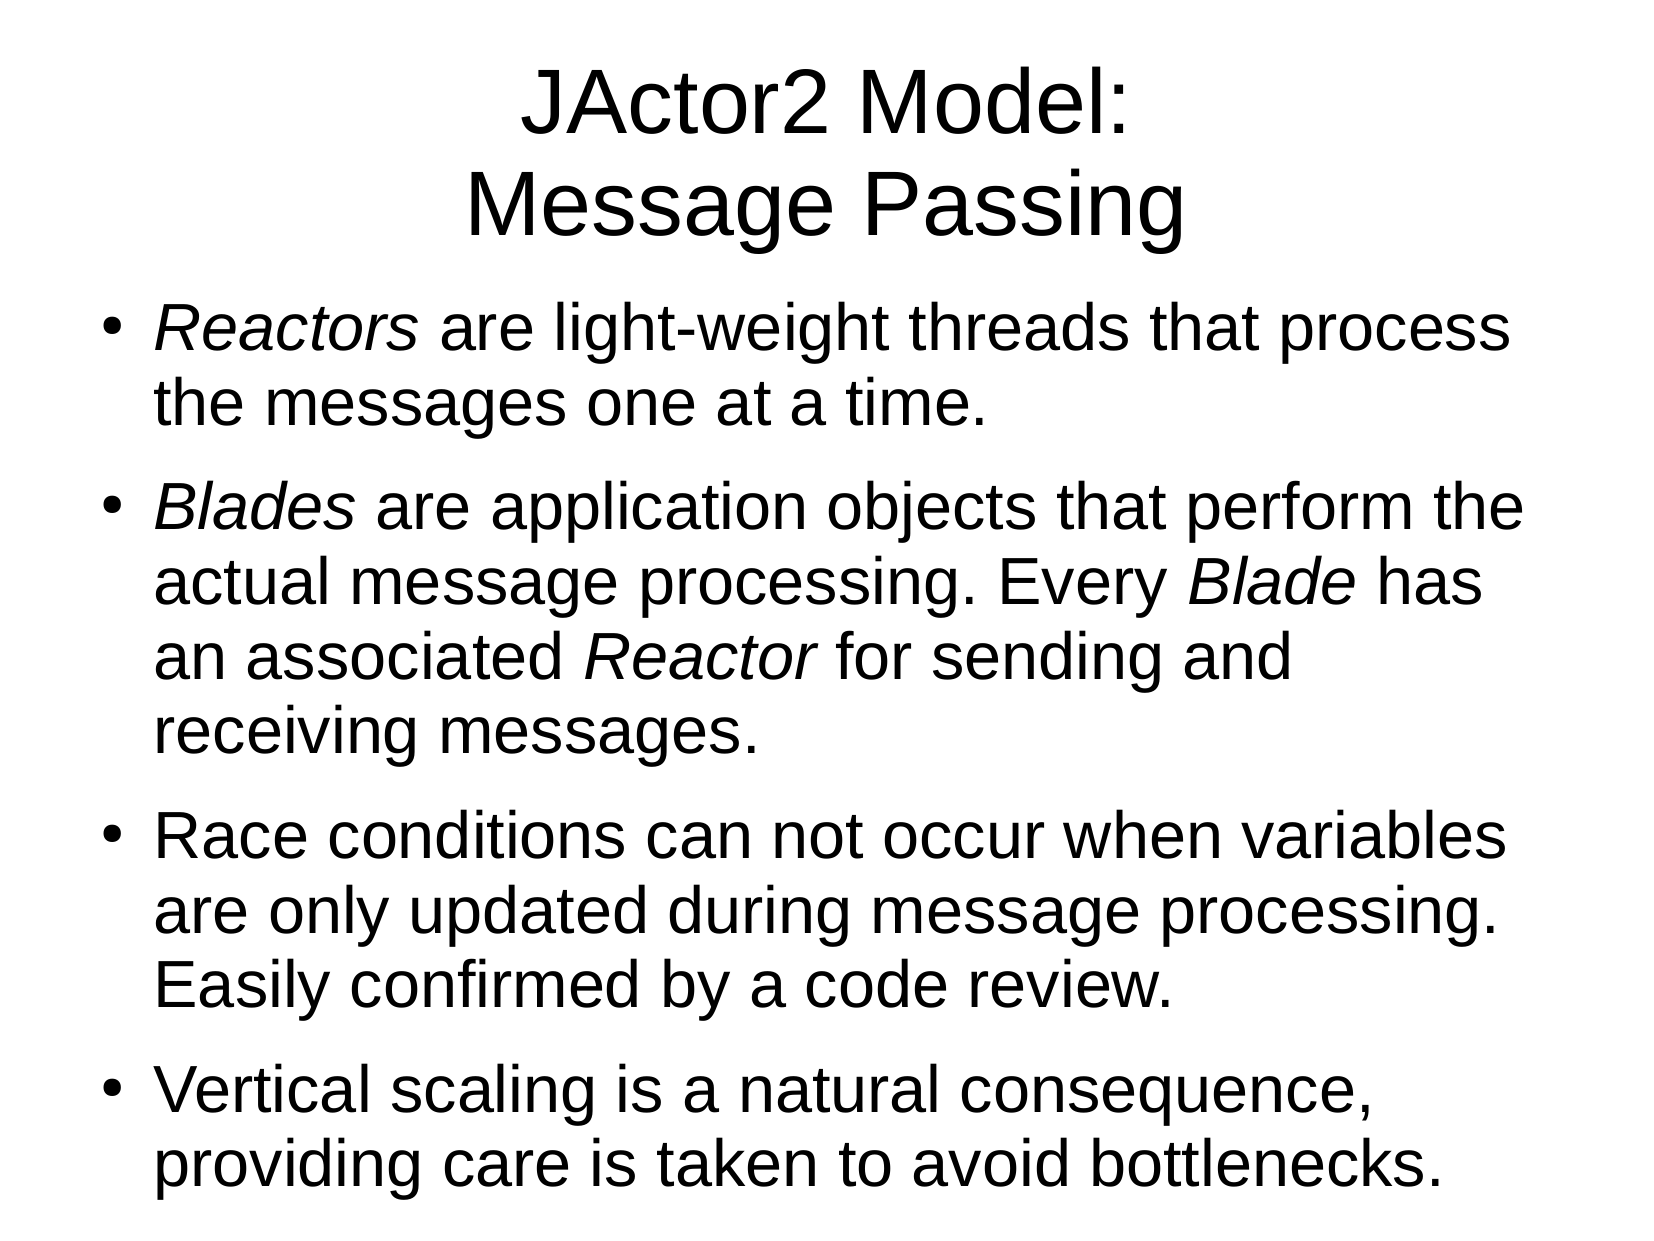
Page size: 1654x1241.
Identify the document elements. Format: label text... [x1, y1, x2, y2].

title JActor2 Model: Message Passing [82, 49, 1571, 257]
list Reactors are light-weight threads that process the messages one at a time. Blades are application objects that perform the actual message processing. Every Blade has an associated Reactor for sending and receiving messages. Race conditions can not occur when variables are only updated during message processing. Easily confirmed by a code review. Vertical scaling is a natural consequence, providing care is taken to avoid bottlenecks. [82, 290, 1571, 1202]
